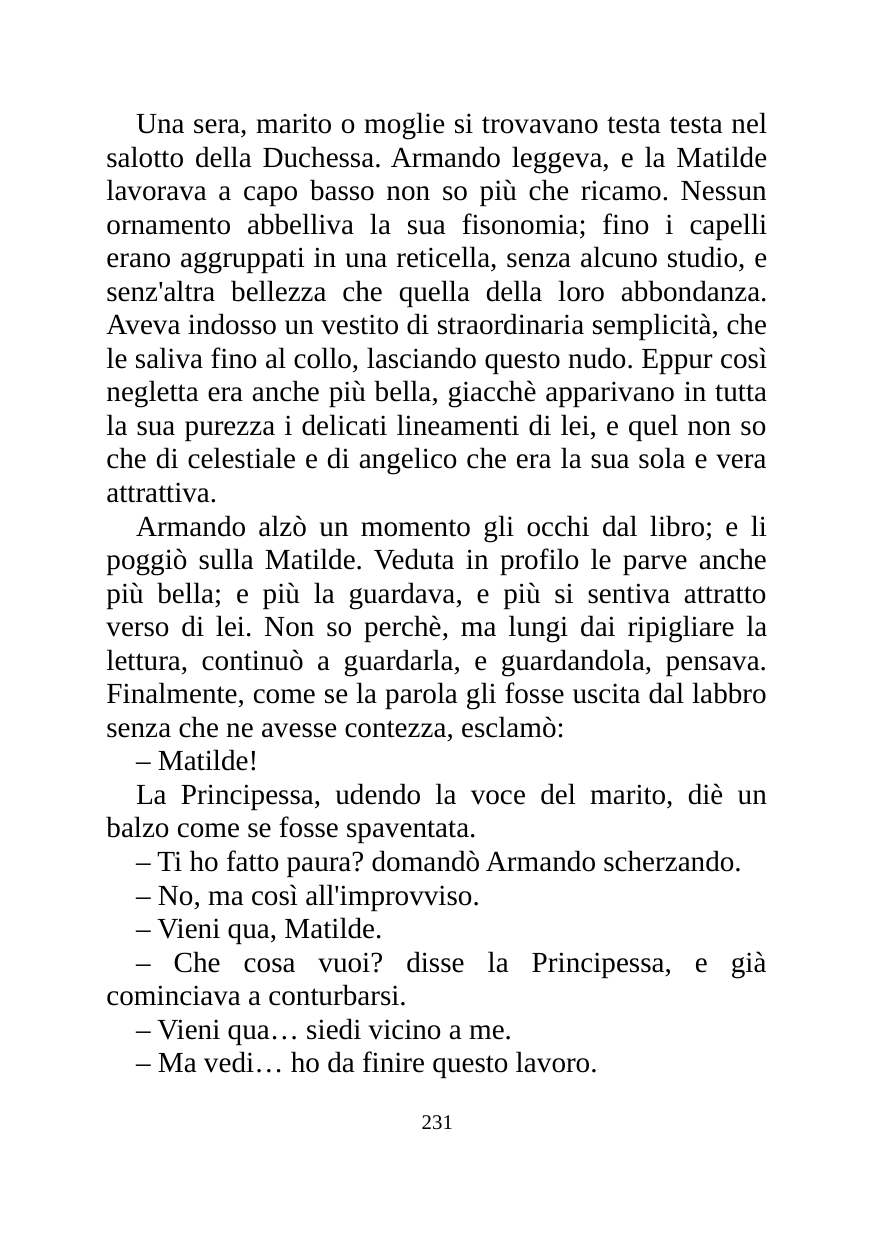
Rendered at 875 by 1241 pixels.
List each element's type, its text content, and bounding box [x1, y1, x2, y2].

text – Ma vedi… ho da finire questo lavoro. [106, 1045, 768, 1079]
text – Che cosa vuoi? disse la Principessa, e già cominciava a conturbarsi. [106, 945, 768, 1012]
text – Ti ho fatto paura? domandò Armando scherzando. [106, 844, 768, 878]
text – Vieni qua, Matilde. [106, 911, 768, 945]
text Una sera, marito o moglie si trovavano testa testa nel salotto della Duchessa. Armando leggeva, e la Matilde lavorava a capo basso non so più che ricamo. Nessun ornamento abbelliva la sua fisonomia; fino i capelli erano aggruppati in una reticella, senza alcuno studio, e senz'altra bellezza che quella della loro abbondanza. Aveva indosso un vestito di straordinaria semplicità, che le saliva fino al collo, lasciando questo nudo. Eppur così negletta era anche più bella, giacchè apparivano in tutta la sua purezza i delicati lineamenti di lei, e quel non so che di celestiale e di angelico che era la sua sola e vera attrattiva. [106, 106, 768, 509]
text – Vieni qua… siedi vicino a me. [106, 1012, 768, 1045]
text Armando alzò un momento gli occhi dal libro; e li poggiò sulla Matilde. Veduta in profilo le parve anche più bella; e più la guardava, e più si sentiva attratto verso di lei. Non so perchè, ma lungi dai ripigliare la lettura, continuò a guardarla, e guardandola, pensava. Finalmente, come se la parola gli fosse uscita dal labbro senza che ne avesse contezza, esclamò: [106, 509, 768, 743]
text – Matilde! [106, 743, 768, 777]
text – No, ma così all'improvviso. [106, 878, 768, 911]
text La Principessa, udendo la voce del marito, diè un balzo come se fosse spaventata. [106, 777, 768, 844]
